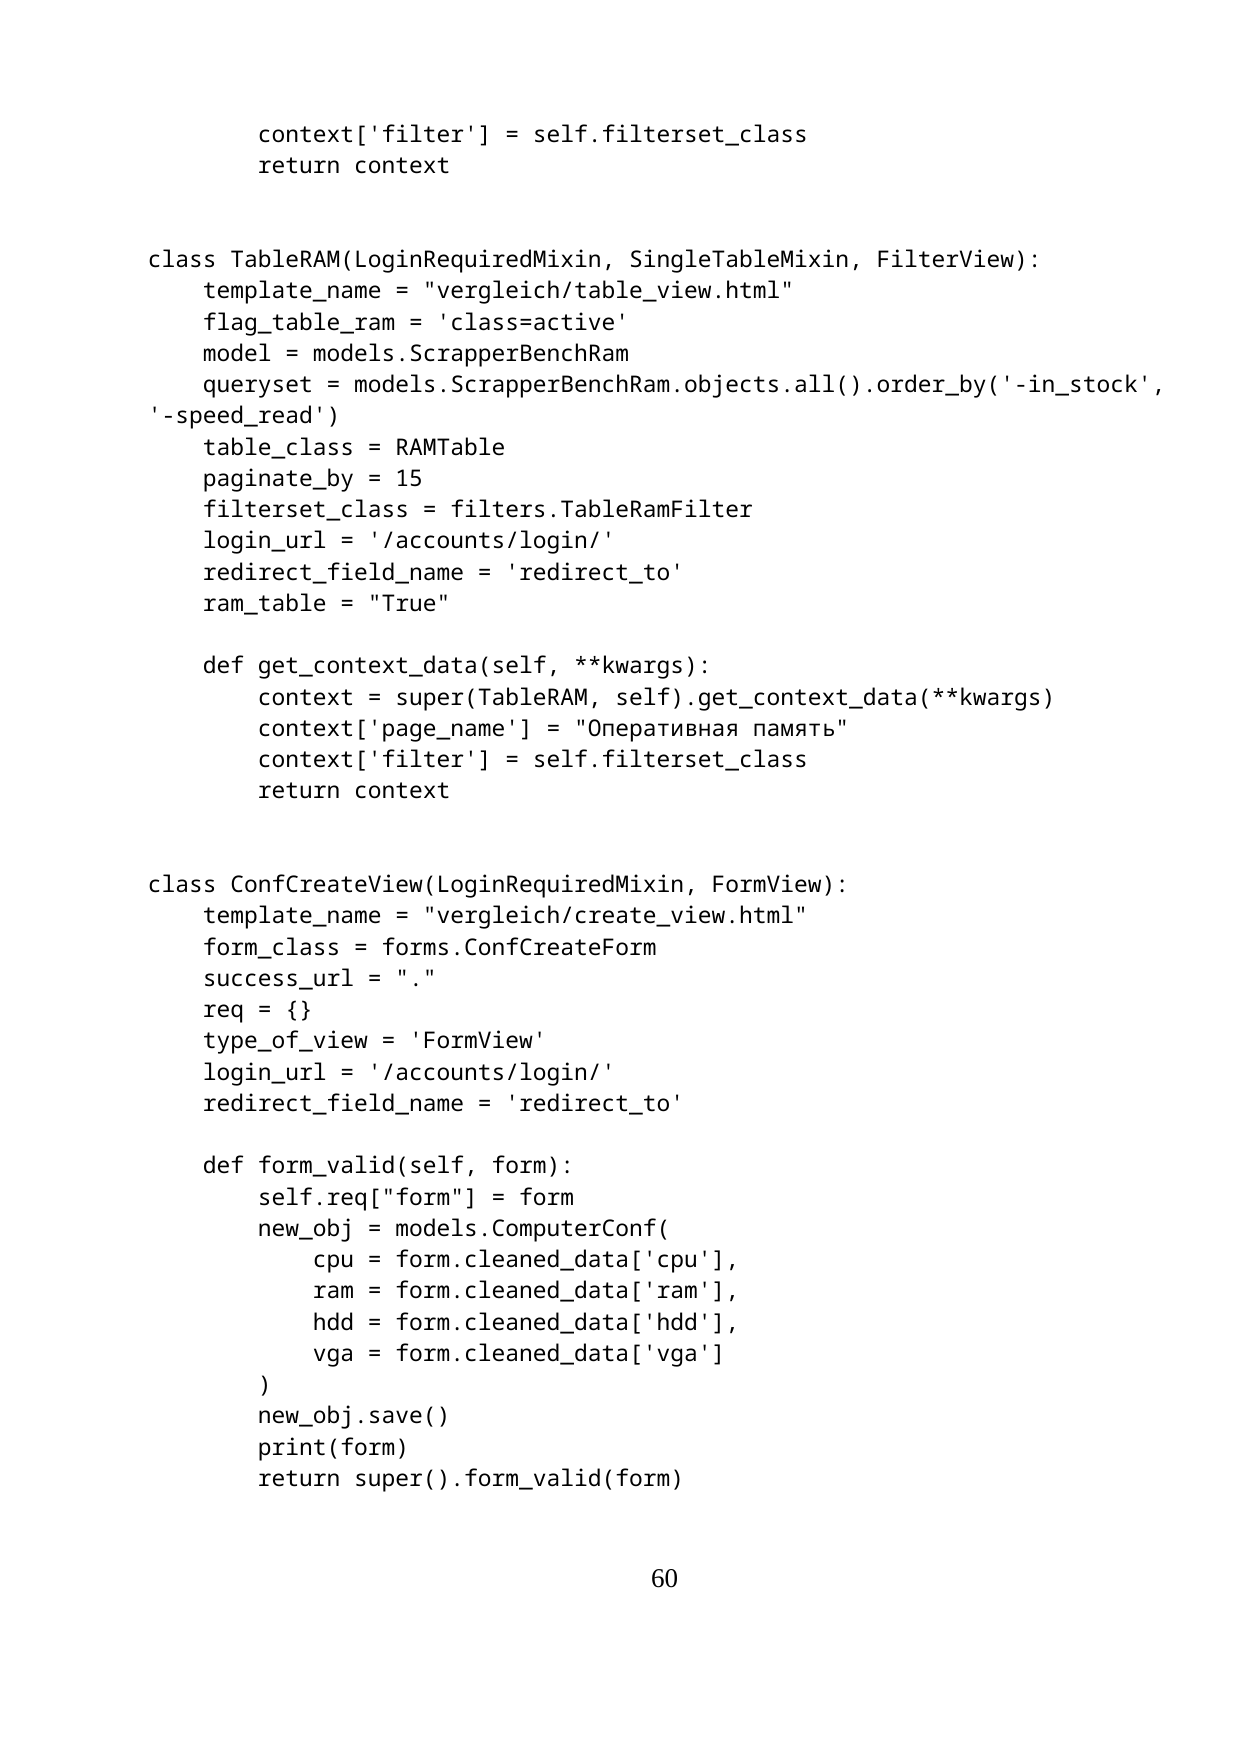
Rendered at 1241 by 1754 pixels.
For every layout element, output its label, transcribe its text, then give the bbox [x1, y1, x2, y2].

text req = {} [148, 993, 1181, 1024]
text return super().form_valid(form) [148, 1462, 1181, 1493]
text new_obj = models.ComputerConf( [148, 1212, 1181, 1243]
text print(form) [148, 1431, 1181, 1462]
text cpu = form.cleaned_data['cpu'], [148, 1243, 1181, 1274]
text redirect_field_name = 'redirect_to' [148, 1087, 1181, 1118]
text hdd = form.cleaned_data['hdd'], [148, 1306, 1181, 1337]
text def get_context_data(self, **kwargs): [148, 649, 1181, 681]
text context = super(TableRAM, self).get_context_data(**kwargs) [148, 681, 1181, 712]
text template_name = "vergleich/table_view.html" [148, 274, 1181, 306]
text return context [148, 149, 1181, 181]
text context['page_name'] = "Оперативная память" [148, 712, 1181, 743]
text redirect_field_name = 'redirect_to' [148, 556, 1181, 587]
text ram = form.cleaned_data['ram'], [148, 1274, 1181, 1306]
text def form_valid(self, form): [148, 1149, 1181, 1181]
text paginate_by = 15 [148, 462, 1181, 493]
text filterset_class = filters.TableRamFilter [148, 493, 1181, 524]
text template_name = "vergleich/create_view.html" [148, 899, 1181, 931]
text self.req["form"] = form [148, 1181, 1181, 1212]
text return context [148, 774, 1181, 806]
text new_obj.save() [148, 1399, 1181, 1431]
text ram_table = "True" [148, 587, 1181, 618]
text ) [148, 1368, 1181, 1399]
text success_url = "." [148, 962, 1181, 993]
text login_url = '/accounts/login/' [148, 1056, 1181, 1087]
text type_of_view = 'FormView' [148, 1024, 1181, 1056]
text queryset = models.ScrapperBenchRam.objects.all().order_by('-in_stock', '-speed_read') [148, 368, 1181, 431]
text flag_table_ram = 'class=active' [148, 306, 1181, 337]
text class TableRAM(LoginRequiredMixin, SingleTableMixin, FilterView): [148, 243, 1181, 274]
text context['filter'] = self.filterset_class [148, 743, 1181, 774]
text vga = form.cleaned_data['vga'] [148, 1337, 1181, 1368]
text context['filter'] = self.filterset_class [148, 118, 1181, 149]
text form_class = forms.ConfCreateForm [148, 931, 1181, 962]
text model = models.ScrapperBenchRam [148, 337, 1181, 368]
text login_url = '/accounts/login/' [148, 524, 1181, 556]
text class ConfCreateView(LoginRequiredMixin, FormView): [148, 868, 1181, 899]
text table_class = RAMTable [148, 431, 1181, 462]
